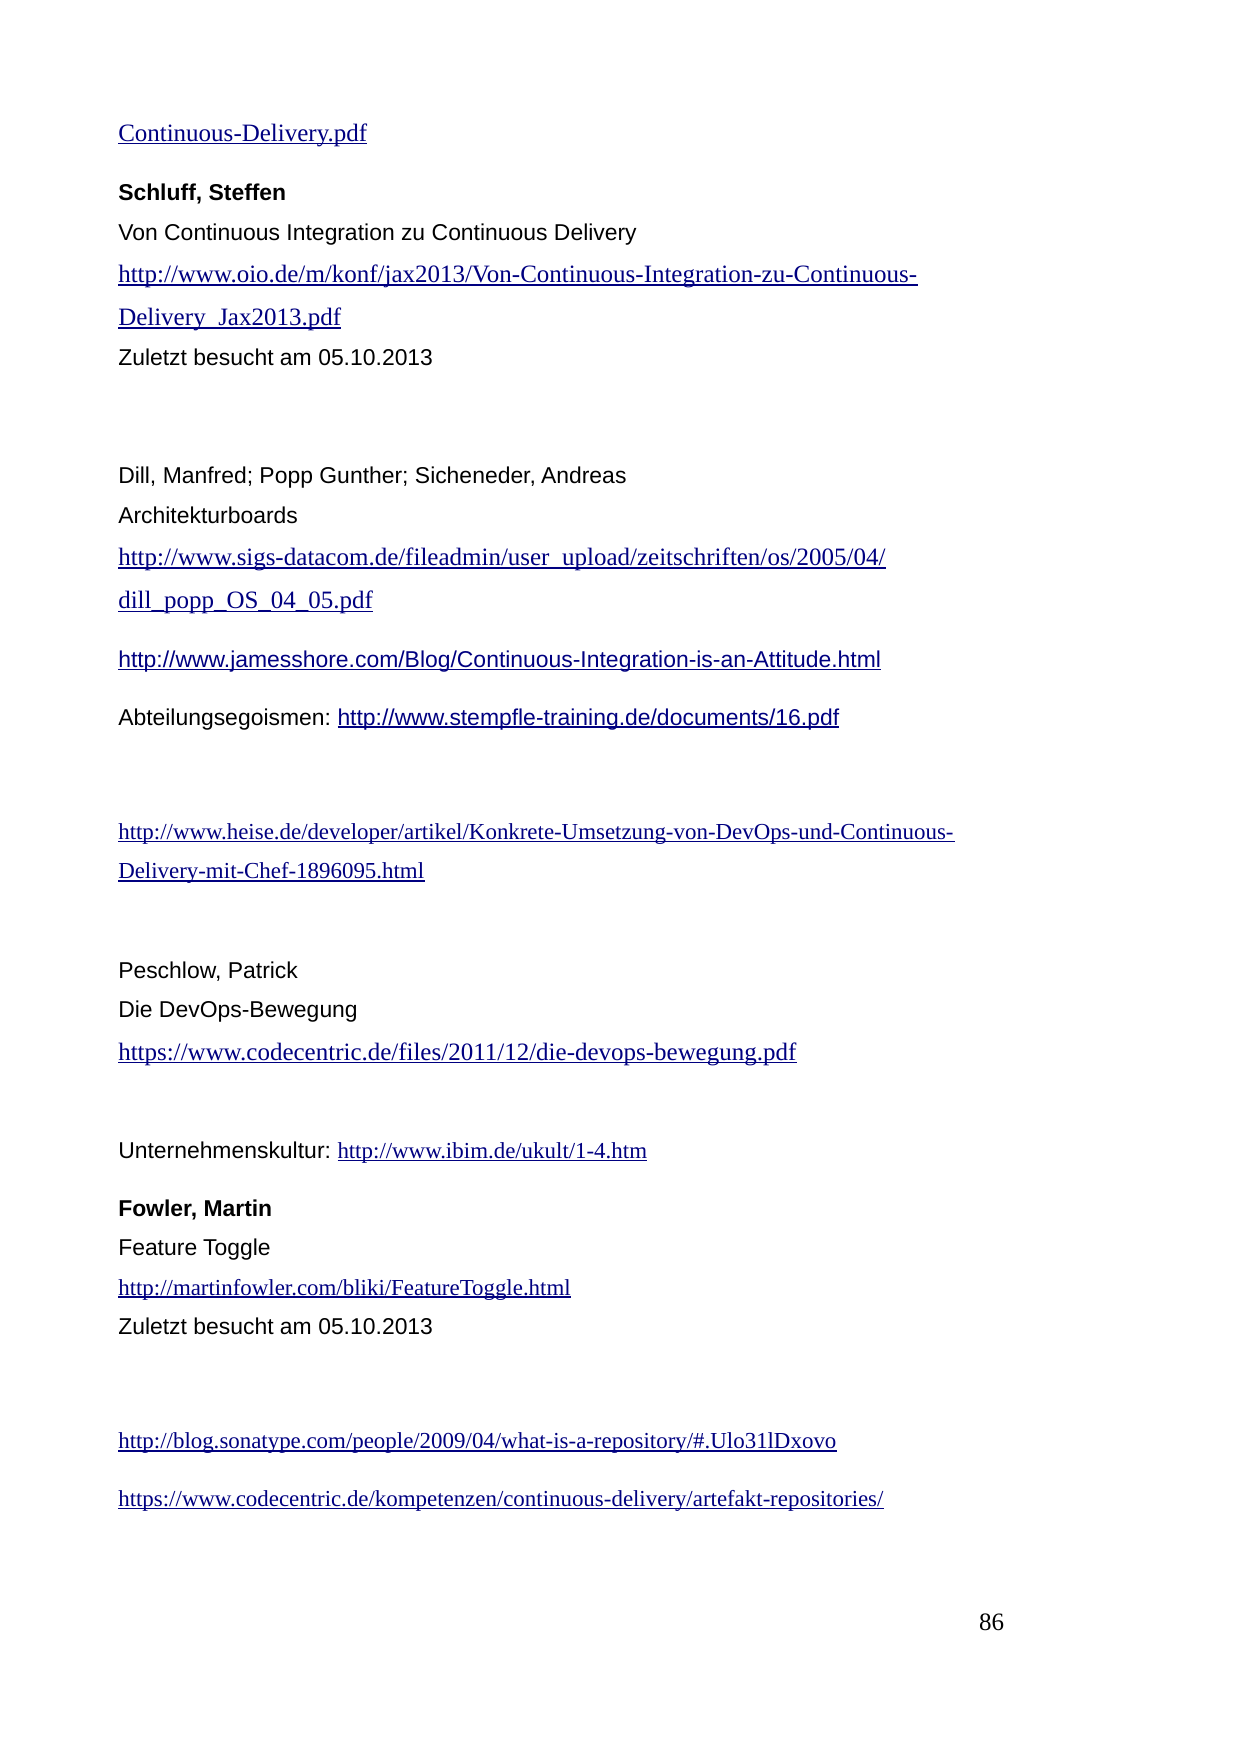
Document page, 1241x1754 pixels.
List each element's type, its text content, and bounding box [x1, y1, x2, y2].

text Dill, Manfred; Popp Gunther; Sicheneder, Andreas Architekturboards http://www.sigs-datacom.de/fileadmin/user_upload/zeitschriften/os/2005/04/dill_popp_OS_04_05.pdf [118, 462, 1004, 614]
text Schluff, Steffen Von Continuous Integration zu Continuous Delivery http://www.oio.de/m/konf/jax2013/Von-Continuous-Integration-zu-Continuous-Delivery_Jax2013.pdf Zuletzt besucht am 05.10.2013 [118, 179, 1004, 371]
text Continuous-Delivery.pdf [118, 118, 1004, 147]
text http://www.heise.de/developer/artikel/Konkrete-Umsetzung-von-DevOps-und-Continuous-Delivery-mit-Chef-1896095.html [118, 818, 1004, 884]
text Peschlow, Patrick Die DevOps-Bewegung https://www.codecentric.de/files/2011/12/die-devops-bewegung.pdf [118, 915, 1004, 1066]
text Abteilungsegoismen: http://www.stempfle-training.de/documents/16.pdf [118, 703, 1004, 730]
text http://blog.sonatype.com/people/2009/04/what-is-a-repository/#.Ulo31lDxovo [118, 1427, 1004, 1454]
text Unternehmenskultur: http://www.ibim.de/ukult/1-4.htm [118, 1098, 1004, 1164]
text http://www.jamesshore.com/Blog/Continuous-Integration-is-an-Attitude.html [118, 646, 1004, 673]
text https://www.codecentric.de/kompetenzen/continuous-delivery/artefakt-repositories/ [118, 1485, 1004, 1511]
text Fowler, Martin Feature Toggle http://martinfowler.com/bliki/FeatureToggle.html Zuletzt besucht am 05.10.2013 [118, 1194, 1004, 1339]
